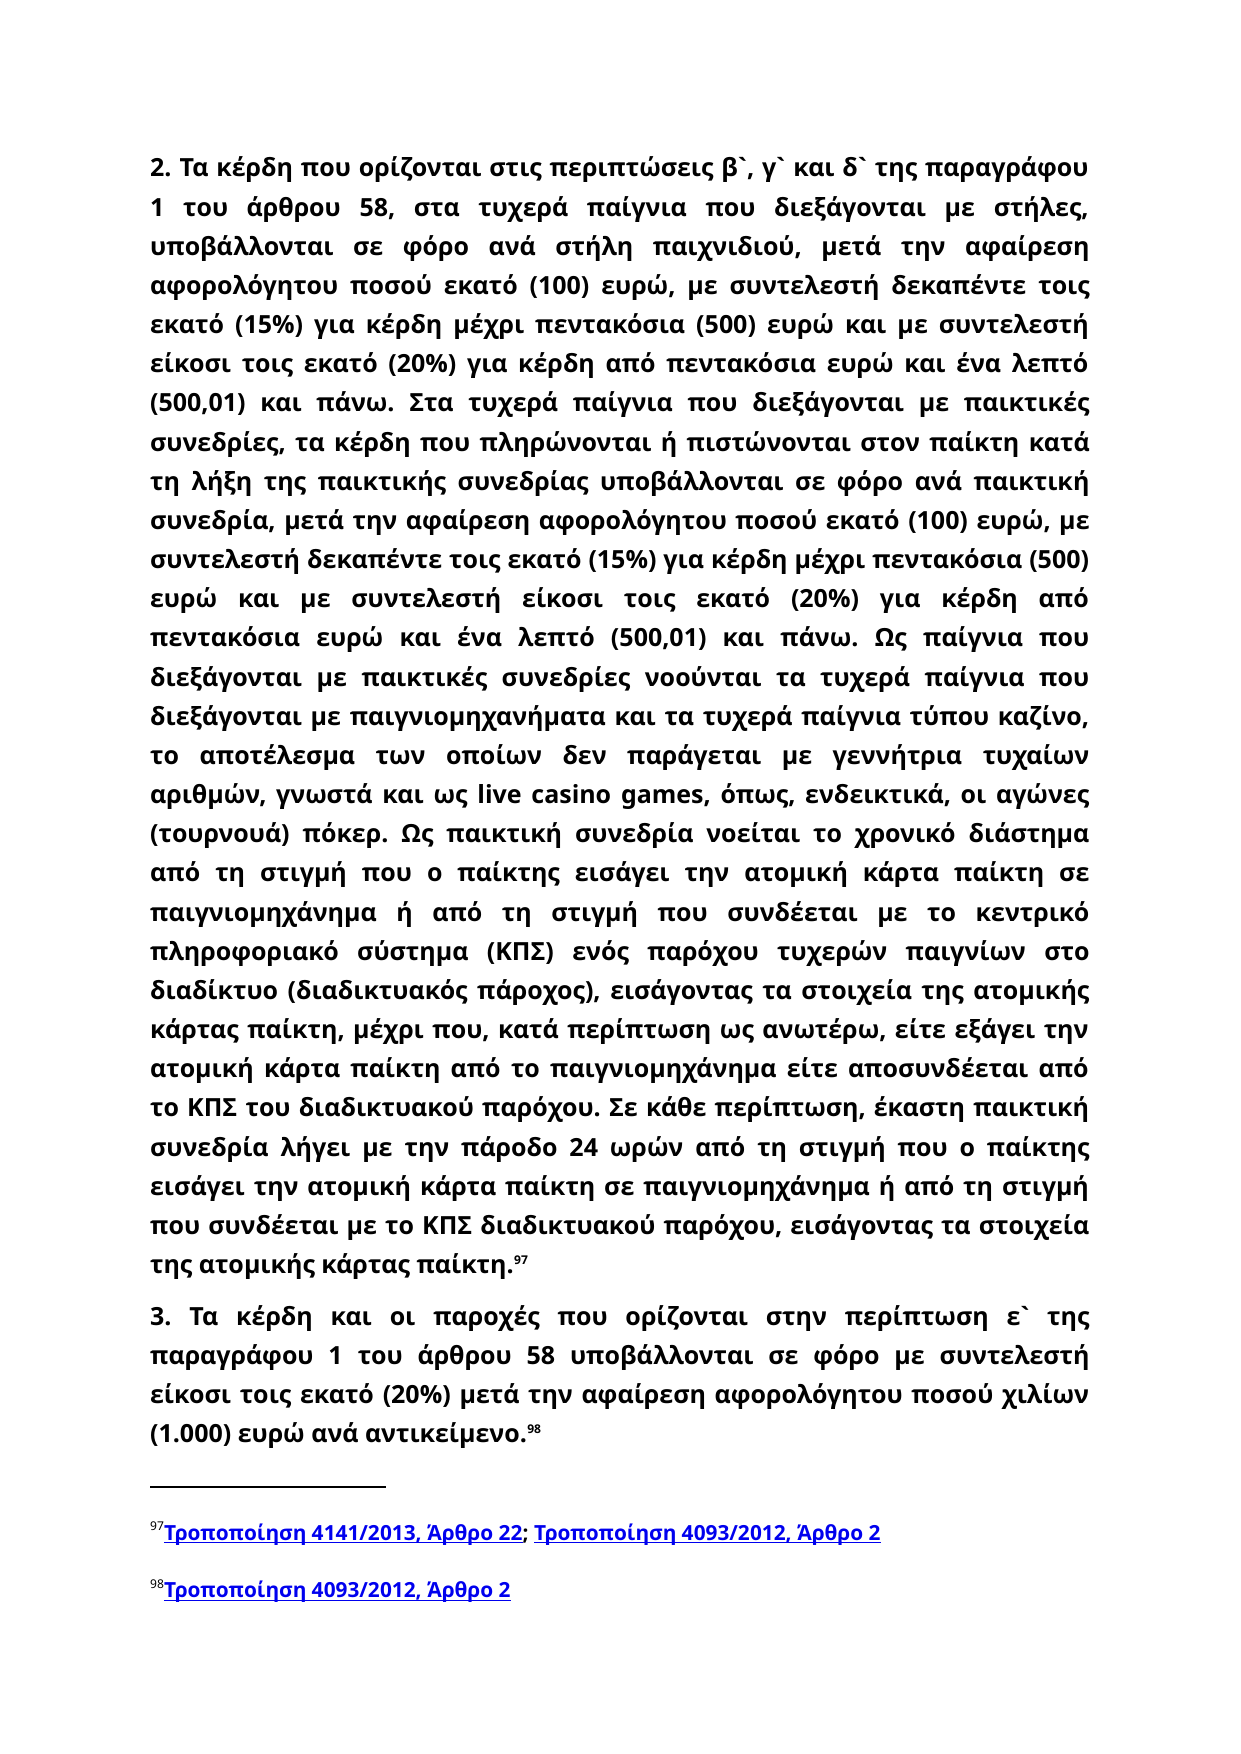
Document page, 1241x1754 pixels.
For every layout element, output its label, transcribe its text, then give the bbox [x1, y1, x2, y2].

text Τροποποίηση 4141/2013, Άρθρο 22; Τροποποίηση 4093/2012, Άρθρο 2 [150, 1518, 1090, 1546]
text 2. Τα κέρδη που ορίζονται στις περιπτώσεις β`, γ` και δ` της παραγράφου 1 του άρθρου 58, στα τυχερά παίγνια που διεξάγονται με στήλες, υποβάλλονται σε φόρο ανά στήλη παιχνιδιού, μετά την αφαίρεση αφορολόγητου ποσού εκατό (100) ευρώ, με συντελεστή δεκαπέντε τοις εκατό (15%) για κέρδη μέχρι πεντακόσια (500) ευρώ και με συντελεστή είκοσι τοις εκατό (20%) για κέρδη από πεντακόσια ευρώ και ένα λεπτό (500,01) και πάνω. Στα τυχερά παίγνια που διεξάγονται με παικτικές συνεδρίες, τα κέρδη που πληρώνονται ή πιστώνονται στον παίκτη κατά τη λήξη της παικτικής συνεδρίας υποβάλλονται σε φόρο ανά παικτική συνεδρία, μετά την αφαίρεση αφορολόγητου ποσού εκατό (100) ευρώ, με συντελεστή δεκαπέντε τοις εκατό (15%) για κέρδη μέχρι πεντακόσια (500) ευρώ και με συντελεστή είκοσι τοις εκατό (20%) για κέρδη από πεντακόσια ευρώ και ένα λεπτό (500,01) και πάνω. Ως παίγνια που διεξάγονται με παικτικές συνεδρίες νοούνται τα τυχερά παίγνια που διεξάγονται με παιγνιομηχανήματα και τα τυχερά παίγνια τύπου καζίνο, το αποτέλεσμα των οποίων δεν παράγεται με γεννήτρια τυχαίων αριθμών, γνωστά και ως live casino games, όπως, ενδεικτικά, οι αγώνες (τουρνουά) πόκερ. Ως παικτική συνεδρία νοείται το χρονικό διάστημα από τη στιγμή που ο παίκτης εισάγει την ατομική κάρτα παίκτη σε παιγνιομηχάνημα ή από τη στιγμή που συνδέεται με το κεντρικό πληροφοριακό σύστημα (ΚΠΣ) ενός παρόχου τυχερών παιγνίων στο διαδίκτυο (διαδικτυακός πάροχος), εισάγοντας τα στοιχεία της ατομικής κάρτας παίκτη, μέχρι που, κατά περίπτωση ως ανωτέρω, είτε εξάγει την ατομική κάρτα παίκτη από το παιγνιομηχάνημα είτε αποσυνδέεται από το ΚΠΣ του διαδικτυακού παρόχου. Σε κάθε περίπτωση, έκαστη παικτική συνεδρία λήγει με την πάροδο 24 ωρών από τη στιγμή που ο παίκτης εισάγει την ατομική κάρτα παίκτη σε παιγνιομηχάνημα ή από τη στιγμή που συνδέεται με το ΚΠΣ διαδικτυακού παρόχου, εισάγοντας τα στοιχεία της ατομικής κάρτας παίκτη. [150, 150, 1090, 1281]
text Τροποποίηση 4093/2012, Άρθρο 2 [150, 1576, 1090, 1604]
text 3. Τα κέρδη και οι παροχές που ορίζονται στην περίπτωση ε` της παραγράφου 1 του άρθρου 58 υποβάλλονται σε φόρο με συντελεστή είκοσι τοις εκατό (20%) μετά την αφαίρεση αφορολόγητου ποσού χιλίων (1.000) ευρώ ανά αντικείμενο. [150, 1298, 1090, 1450]
